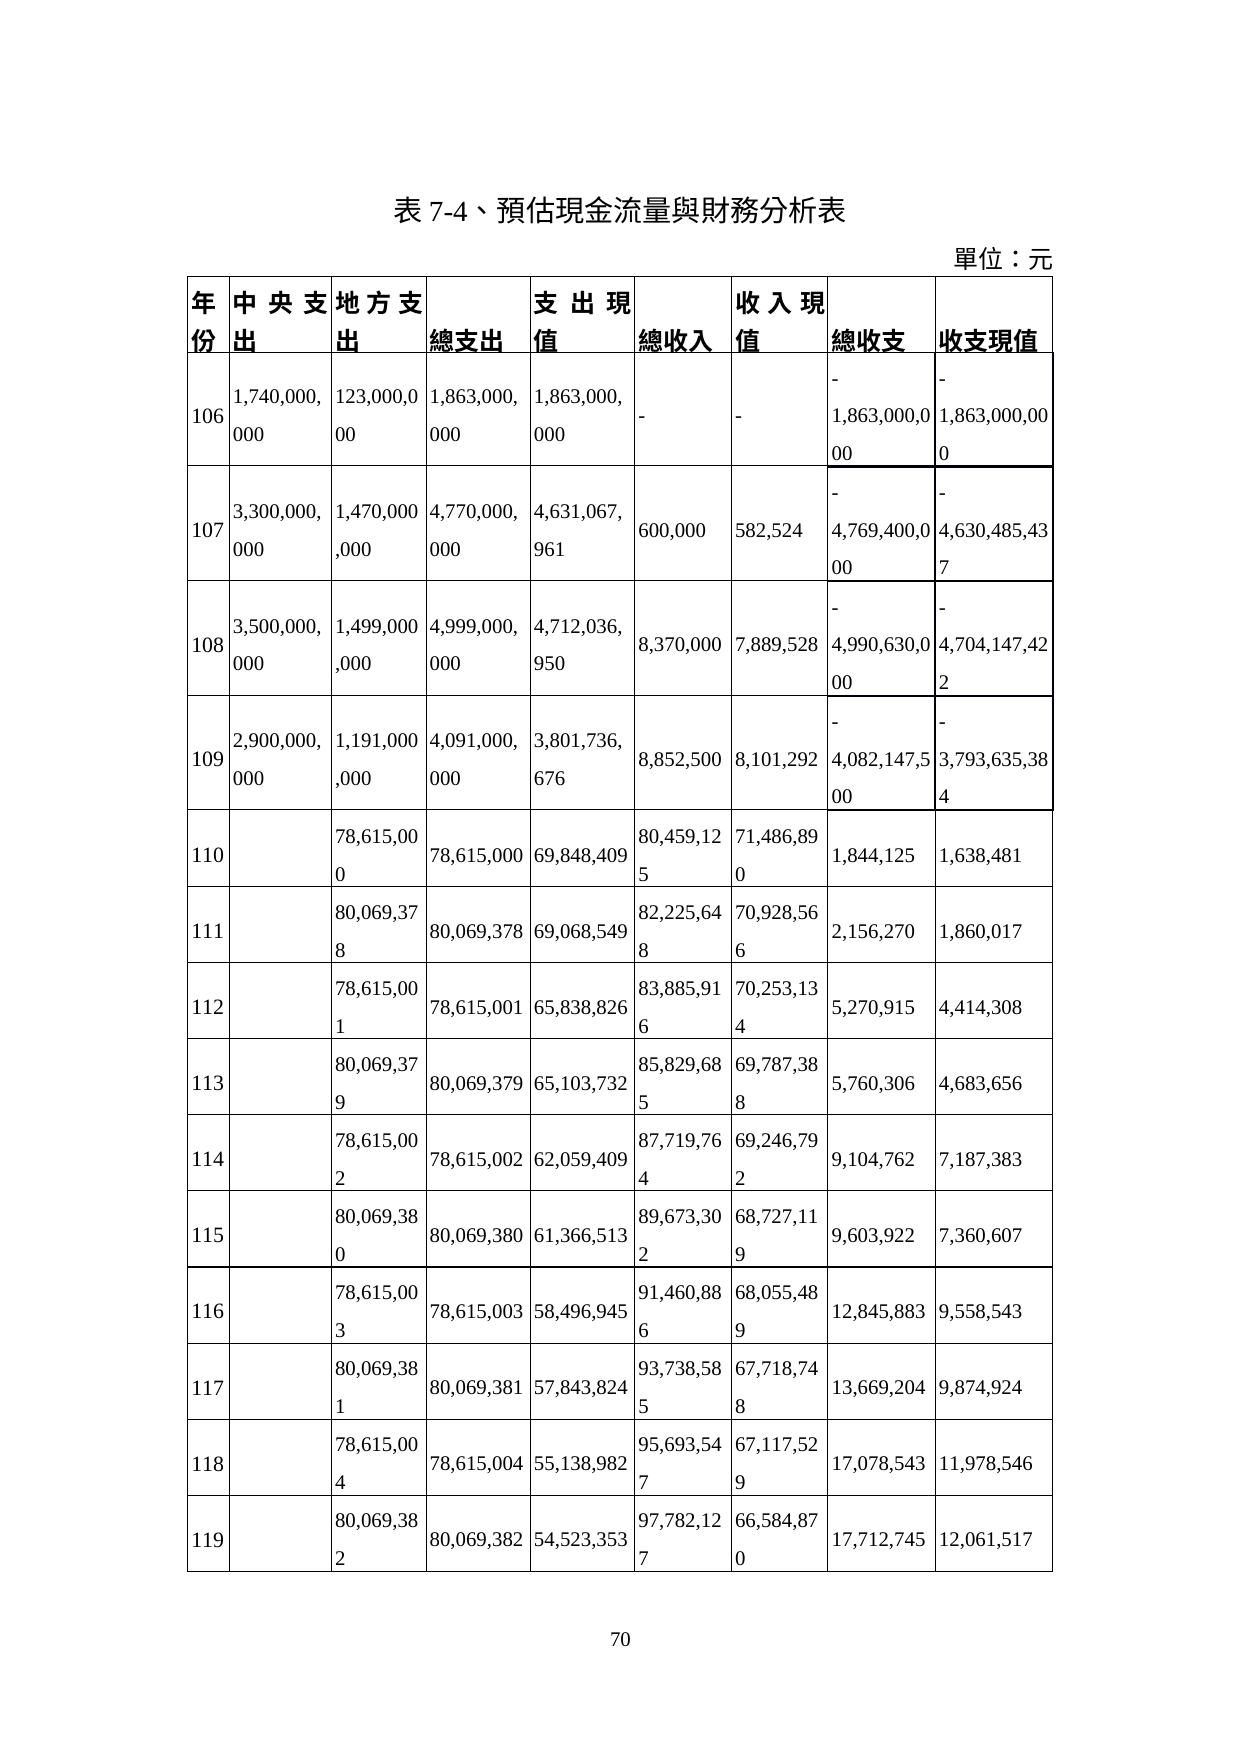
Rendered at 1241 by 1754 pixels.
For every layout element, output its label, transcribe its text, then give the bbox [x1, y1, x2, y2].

table_cell 7,360,607 [936, 1191, 1052, 1266]
table_cell [230, 810, 331, 886]
table_cell 17,078,543 [828, 1420, 935, 1494]
table_cell [230, 1115, 331, 1190]
table_cell 68,727,119 [732, 1191, 827, 1266]
table_cell 4,091,000,000 [427, 696, 530, 809]
table_cell 80,069,378 [332, 887, 426, 962]
table_cell [230, 963, 331, 1038]
table_cell 9,104,762 [828, 1115, 935, 1190]
table_cell 4,712,036,950 [531, 581, 634, 694]
table_cell 70,928,566 [732, 887, 827, 962]
table_cell -4,630,485,437 [936, 468, 1052, 580]
table_cell -4,082,147,500 [828, 697, 934, 809]
table_cell [230, 1039, 331, 1114]
table_header 支出現值 [531, 277, 634, 352]
table_cell 70,253,134 [732, 963, 827, 1038]
table_cell 115 [188, 1191, 229, 1266]
table_cell 78,615,002 [332, 1115, 426, 1190]
table_cell 68,055,489 [732, 1268, 827, 1342]
table_cell 66,584,870 [732, 1496, 827, 1571]
table_cell 89,673,302 [635, 1191, 731, 1266]
table_cell 1,863,000,000 [427, 353, 530, 465]
table_cell 9,603,922 [828, 1191, 935, 1266]
table_header 中央支出 [230, 277, 331, 352]
table_cell 1,740,000,000 [230, 353, 331, 465]
table_cell 1,638,481 [936, 811, 1052, 886]
table_cell [230, 1420, 331, 1494]
table_cell [230, 1268, 331, 1342]
table_cell 113 [188, 1039, 229, 1114]
table_cell 95,693,547 [635, 1420, 731, 1494]
table_cell -4,704,147,422 [936, 582, 1052, 694]
table_cell 4,999,000,000 [427, 581, 530, 694]
table_header 收支現值 [936, 277, 1052, 352]
table_cell 80,069,382 [427, 1496, 530, 1571]
table_header 總收入 [635, 277, 731, 352]
table_cell 69,068,549 [531, 887, 634, 962]
table_cell 80,069,379 [332, 1039, 426, 1114]
table_cell 4,683,656 [936, 1039, 1052, 1114]
table_cell 109 [188, 696, 229, 809]
table_cell 71,486,890 [732, 810, 827, 886]
table_cell 80,069,382 [332, 1496, 426, 1571]
table_cell 78,615,003 [427, 1268, 530, 1342]
table_cell 78,615,001 [332, 963, 426, 1038]
list 單位：元 [187, 239, 1053, 276]
table_cell 1,499,000,000 [332, 581, 426, 694]
table_cell 54,523,353 [531, 1496, 634, 1571]
table_cell 117 [188, 1344, 229, 1418]
table_cell 123,000,000 [332, 353, 426, 465]
table_cell 12,845,883 [828, 1268, 935, 1342]
table_cell 80,069,379 [427, 1039, 530, 1114]
text 表7-4、預估現金流量與財務分析表 [187, 164, 1053, 239]
table_cell -4,990,630,000 [828, 582, 934, 694]
table_cell 58,496,945 [531, 1268, 634, 1342]
table_cell 119 [188, 1496, 229, 1571]
table_cell 67,117,529 [732, 1420, 827, 1494]
table_cell 9,558,543 [936, 1268, 1052, 1342]
table_cell [230, 1191, 331, 1266]
table_cell 9,874,924 [936, 1344, 1052, 1418]
table_cell - [732, 353, 827, 465]
table_cell 57,843,824 [531, 1344, 634, 1418]
table_cell -1,863,000,000 [828, 353, 934, 465]
table_cell 11,978,546 [936, 1420, 1052, 1494]
table_cell 69,246,792 [732, 1115, 827, 1190]
table_cell 582,524 [732, 466, 827, 580]
table_cell 80,069,381 [332, 1344, 426, 1418]
table_cell 3,500,000,000 [230, 581, 331, 694]
table_header 年份 [188, 277, 229, 352]
table_cell 2,156,270 [828, 887, 935, 962]
table_header 收入現值 [732, 277, 827, 352]
table_cell 13,669,204 [828, 1344, 935, 1418]
table_cell 97,782,127 [635, 1496, 731, 1571]
table_cell 78,615,003 [332, 1268, 426, 1342]
table_cell 5,760,306 [828, 1039, 935, 1114]
table_cell 111 [188, 887, 229, 962]
table_cell 8,852,500 [635, 696, 731, 809]
table_cell 1,470,000,000 [332, 466, 426, 580]
table_cell 78,615,004 [427, 1420, 530, 1494]
table_cell 107 [188, 466, 229, 580]
table_cell 80,459,125 [635, 810, 731, 886]
table_cell 4,770,000,000 [427, 466, 530, 580]
table_cell -4,769,400,000 [828, 468, 934, 580]
table_cell -3,793,635,384 [936, 697, 1052, 809]
table_cell 8,370,000 [635, 581, 731, 694]
table_cell 78,615,000 [332, 810, 426, 886]
table_cell 85,829,685 [635, 1039, 731, 1114]
table_cell 87,719,764 [635, 1115, 731, 1190]
table_cell 65,838,826 [531, 963, 634, 1038]
table_cell 2,900,000,000 [230, 696, 331, 809]
table_cell 106 [188, 353, 229, 465]
table_cell 114 [188, 1115, 229, 1190]
table_cell 110 [188, 810, 229, 886]
table_cell 67,718,748 [732, 1344, 827, 1418]
table_cell [230, 1496, 331, 1571]
table_cell 80,069,381 [427, 1344, 530, 1418]
table_cell 1,860,017 [936, 887, 1052, 962]
table_cell 78,615,002 [427, 1115, 530, 1190]
table_cell 80,069,378 [427, 887, 530, 962]
table_cell 69,787,388 [732, 1039, 827, 1114]
table_header 總收支 [828, 277, 935, 352]
table_cell 17,712,745 [828, 1496, 935, 1571]
table_cell 78,615,000 [427, 810, 530, 886]
table_cell 3,801,736,676 [531, 696, 634, 809]
table_cell 82,225,648 [635, 887, 731, 962]
table_header 地方支出 [332, 277, 426, 352]
table_cell 4,414,308 [936, 963, 1052, 1038]
table_cell 80,069,380 [332, 1191, 426, 1266]
table_cell 1,191,000,000 [332, 696, 426, 809]
table_cell 12,061,517 [936, 1496, 1052, 1571]
table_cell 5,270,915 [828, 963, 935, 1038]
table_cell 62,059,409 [531, 1115, 634, 1190]
table_cell 600,000 [635, 466, 731, 580]
table_cell 116 [188, 1268, 229, 1342]
table_cell 108 [188, 581, 229, 694]
table_cell - [635, 353, 731, 465]
table_cell 55,138,982 [531, 1420, 634, 1494]
table_cell [230, 887, 331, 962]
table_cell 65,103,732 [531, 1039, 634, 1114]
table_header 總支出 [427, 277, 530, 352]
table_cell 80,069,380 [427, 1191, 530, 1266]
table_cell 118 [188, 1420, 229, 1494]
table_cell 61,366,513 [531, 1191, 634, 1266]
table_cell [230, 1344, 331, 1418]
table_cell 93,738,585 [635, 1344, 731, 1418]
table_cell 3,300,000,000 [230, 466, 331, 580]
table_cell 91,460,886 [635, 1268, 731, 1342]
table_cell 78,615,001 [427, 963, 530, 1038]
table_cell 83,885,916 [635, 963, 731, 1038]
table_cell -1,863,000,000 [936, 353, 1052, 465]
table_cell 7,889,528 [732, 581, 827, 694]
table_cell 78,615,004 [332, 1420, 426, 1494]
table_cell 112 [188, 963, 229, 1038]
table_cell 4,631,067,961 [531, 466, 634, 580]
table_cell 7,187,383 [936, 1115, 1052, 1190]
table_cell 1,863,000,000 [531, 353, 634, 465]
table_cell 8,101,292 [732, 696, 827, 809]
table_cell 69,848,409 [531, 810, 634, 886]
table_cell 1,844,125 [828, 811, 935, 886]
